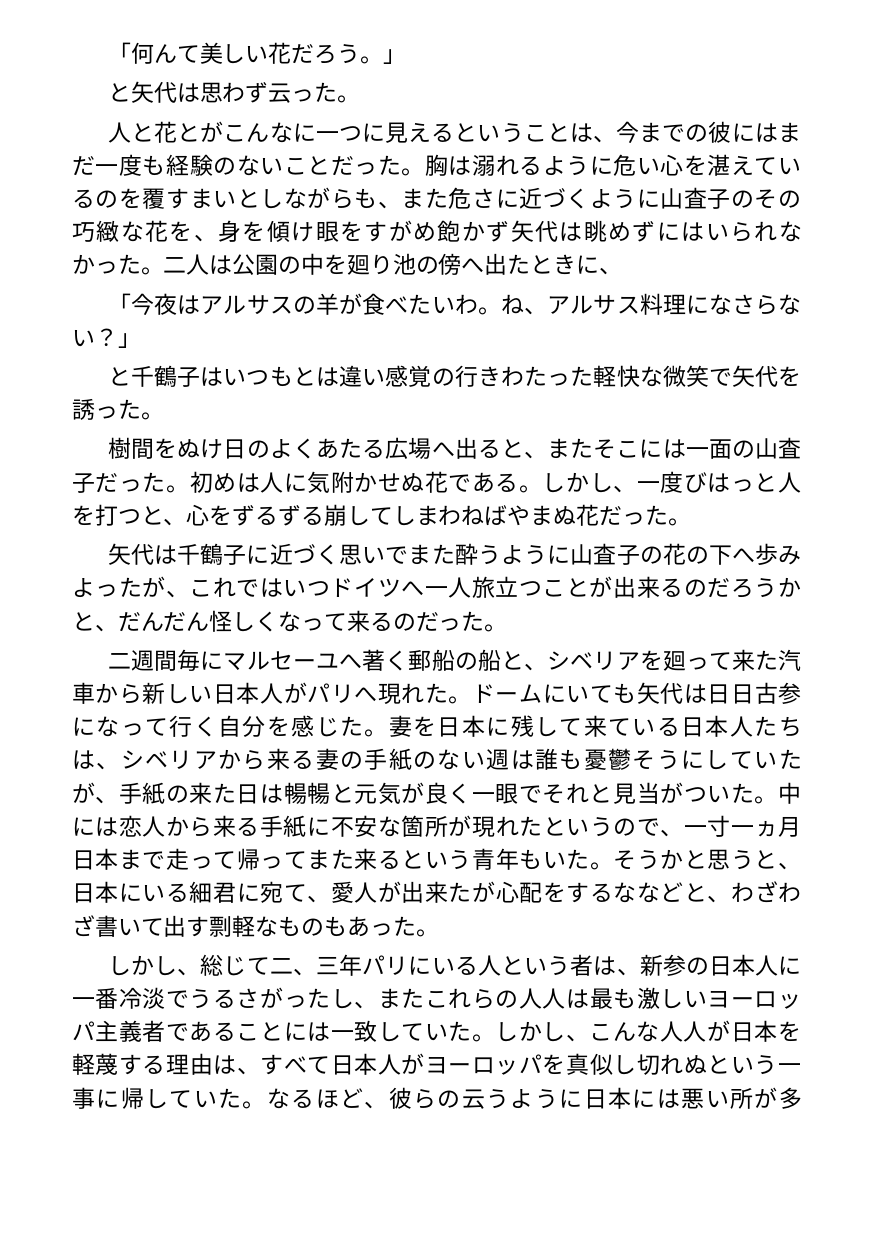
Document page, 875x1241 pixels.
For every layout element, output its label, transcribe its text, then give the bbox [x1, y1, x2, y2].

text と矢代は思わず云った。 [72, 75, 802, 108]
text 「何んて美しい花だろう。」 [72, 36, 802, 69]
text 二週間毎にマルセーユへ著く郵船の船と、シベリアを廻って来た汽車から新しい日本人がパリへ現れた。ドームにいても矢代は日日古参になって行く自分を感じた。妻を日本に残して来ている日本人たちは、シベリアから来る妻の手紙のない週は誰も憂鬱そうにしていたが、手紙の来た日は暢暢と元気が良く一眼でそれと見当がついた。中には恋人から来る手紙に不安な箇所が現れたというので、一寸一ヵ月日本まで走って帰ってまた来るという青年もいた。そうかと思うと、日本にいる細君に宛て、愛人が出来たが心配をするななどと、わざわざ書いて出す剽軽なものもあった。 [72, 642, 802, 942]
text 樹間をぬけ日のよくあたる広場へ出ると、またそこには一面の山査子だった。初めは人に気附かせぬ花である。しかし、一度びはっと人を打つと、心をずるずる崩してしまわねばやまぬ花だった。 [72, 431, 802, 531]
text 矢代は千鶴子に近づく思いでまた酔うように山査子の花の下へ歩みよったが、これではいつドイツへ一人旅立つことが出来るのだろうかと、だんだん怪しくなって来るのだった。 [72, 537, 802, 637]
text 「今夜はアルサスの羊が食べたいわ。ね、アルサス料理になさらない？」 [72, 286, 802, 353]
text しかし、総じて二、三年パリにいる人という者は、新参の日本人に一番冷淡でうるさがったし、またこれらの人人は最も激しいヨーロッパ主義者であることには一致していた。しかし、こんな人人が日本を軽蔑する理由は、すべて日本人がヨーロッパを真似し切れぬという一事に帰していた。なるほど、彼らの云うように日本には悪い所が多 [72, 947, 802, 1114]
text 人と花とがこんなに一つに見えるということは、今までの彼にはまだ一度も経験のないことだった。胸は溺れるように危い心を湛えているのを覆すまいとしながらも、また危さに近づくように山査子のその巧緻な花を、身を傾け眼をすがめ飽かず矢代は眺めずにはいられなかった。二人は公園の中を廻り池の傍へ出たときに、 [72, 114, 802, 281]
text と千鶴子はいつもとは違い感覚の行きわたった軽快な微笑で矢代を誘った。 [72, 359, 802, 425]
